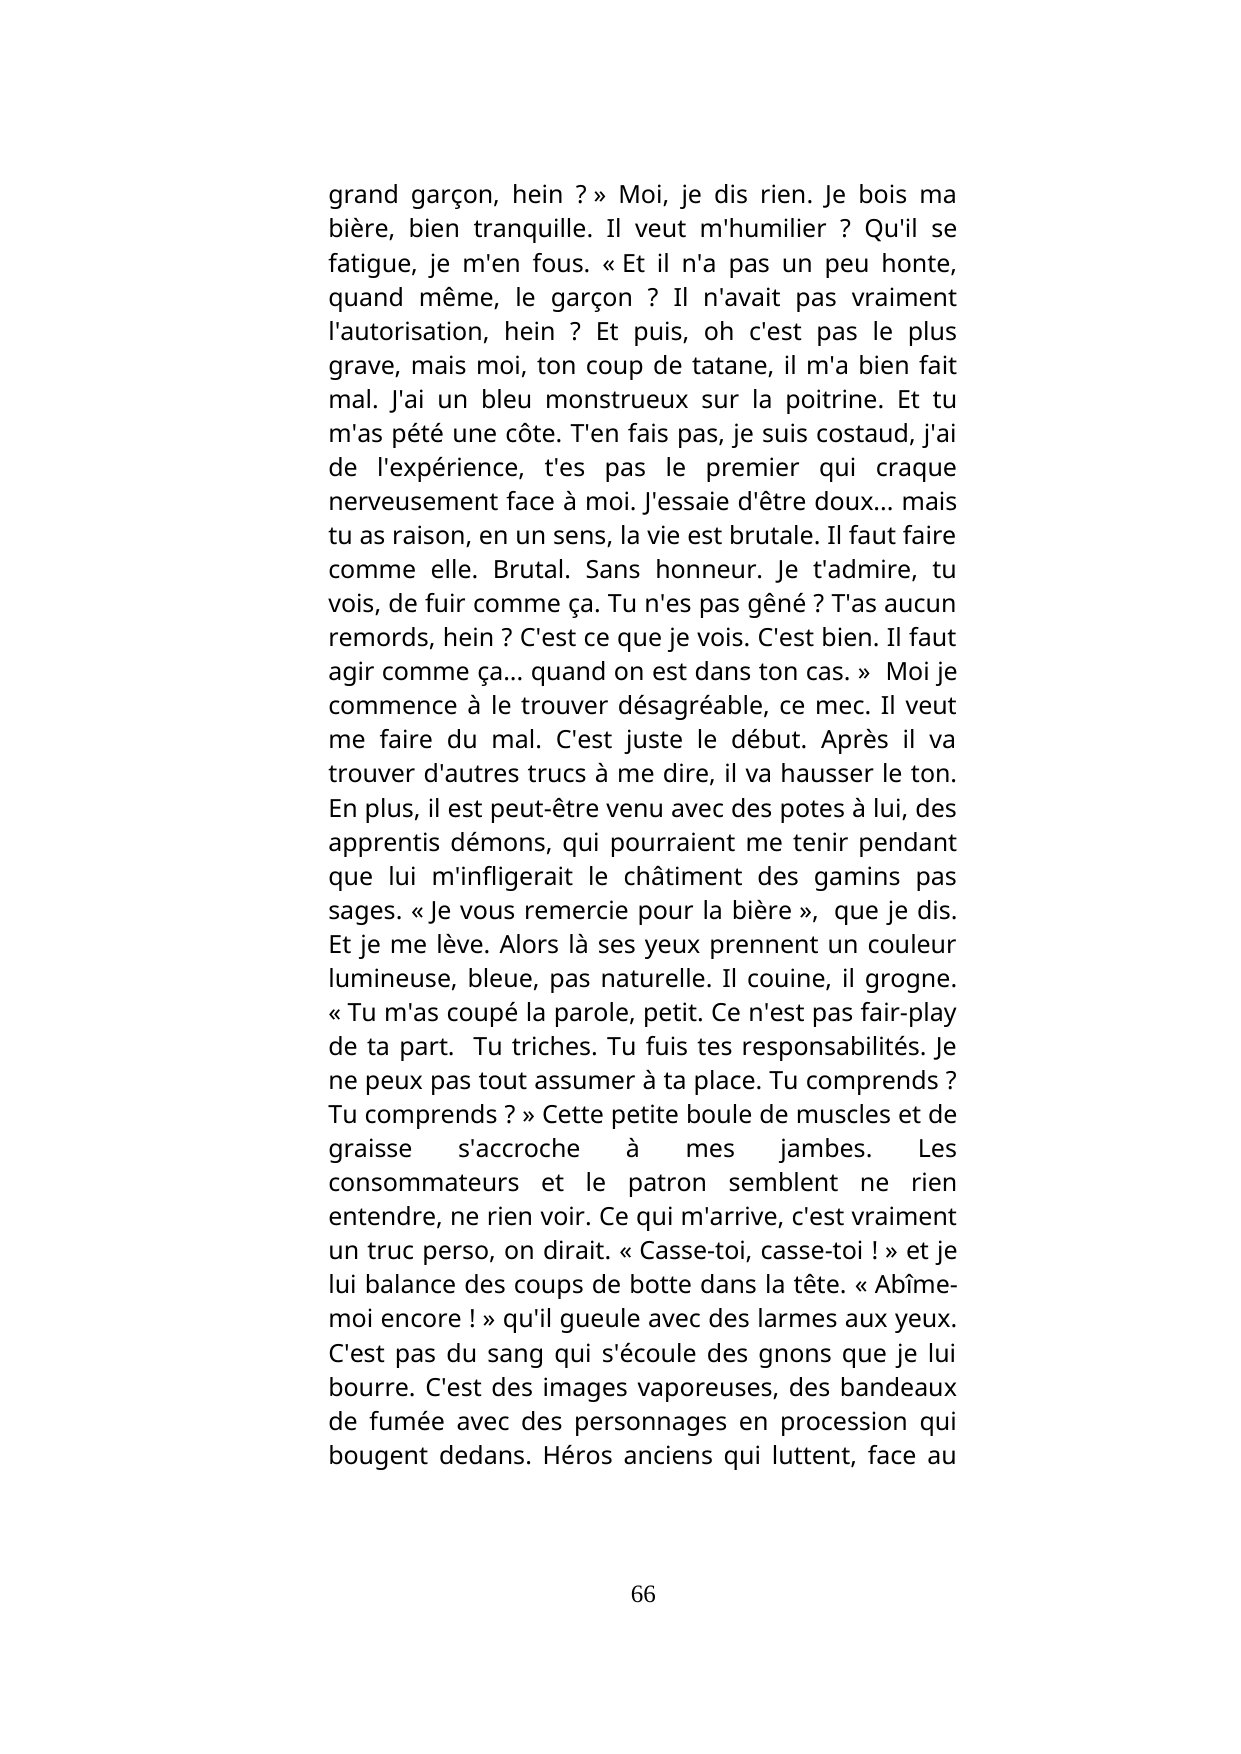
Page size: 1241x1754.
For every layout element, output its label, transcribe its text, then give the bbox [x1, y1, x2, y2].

text grand garçon, hein ? » Moi, je dis rien. Je bois ma bière, bien tranquille. Il veut m'humilier ? Qu'il se fatigue, je m'en fous. « Et il n'a pas un peu honte, quand même, le garçon ? Il n'avait pas vraiment l'autorisation, hein ? Et puis, oh c'est pas le plus grave, mais moi, ton coup de tatane, il m'a bien fait mal. J'ai un bleu monstrueux sur la poitrine. Et tu m'as pété une côte. T'en fais pas, je suis costaud, j'ai de l'expérience, t'es pas le premier qui craque nerveusement face à moi. J'essaie d'être doux... mais tu as raison, en un sens, la vie est brutale. Il faut faire comme elle. Brutal. Sans honneur. Je t'admire, tu vois, de fuir comme ça. Tu n'es pas gêné ? T'as aucun remords, hein ? C'est ce que je vois. C'est bien. Il faut agir comme ça... quand on est dans ton cas. » Moi je commence à le trouver désagréable, ce mec. Il veut me faire du mal. C'est juste le début. Après il va trouver d'autres trucs à me dire, il va hausser le ton. En plus, il est peut-être venu avec des potes à lui, des apprentis démons, qui pourraient me tenir pendant que lui m'infligerait le châtiment des gamins pas sages. « Je vous remercie pour la bière », que je dis. Et je me lève. Alors là ses yeux prennent un couleur lumineuse, bleue, pas naturelle. Il couine, il grogne. « Tu m'as coupé la parole, petit. Ce n'est pas fair-play de ta part. Tu triches. Tu fuis tes responsabilités. Je ne peux pas tout assumer à ta place. Tu comprends ? Tu comprends ? » Cette petite boule de muscles et de graisse s'accroche à mes jambes. Les consommateurs et le patron semblent ne rien entendre, ne rien voir. Ce qui m'arrive, c'est vraiment un truc perso, on dirait. « Casse-toi, casse-toi ! » et je lui balance des coups de botte dans la tête. « Abîme-moi encore ! » qu'il gueule avec des larmes aux yeux. C'est pas du sang qui s'écoule des gnons que je lui bourre. C'est des images vaporeuses, des bandeaux de fumée avec des personnages en procession qui bougent dedans. Héros anciens qui luttent, face au [328, 177, 958, 1471]
